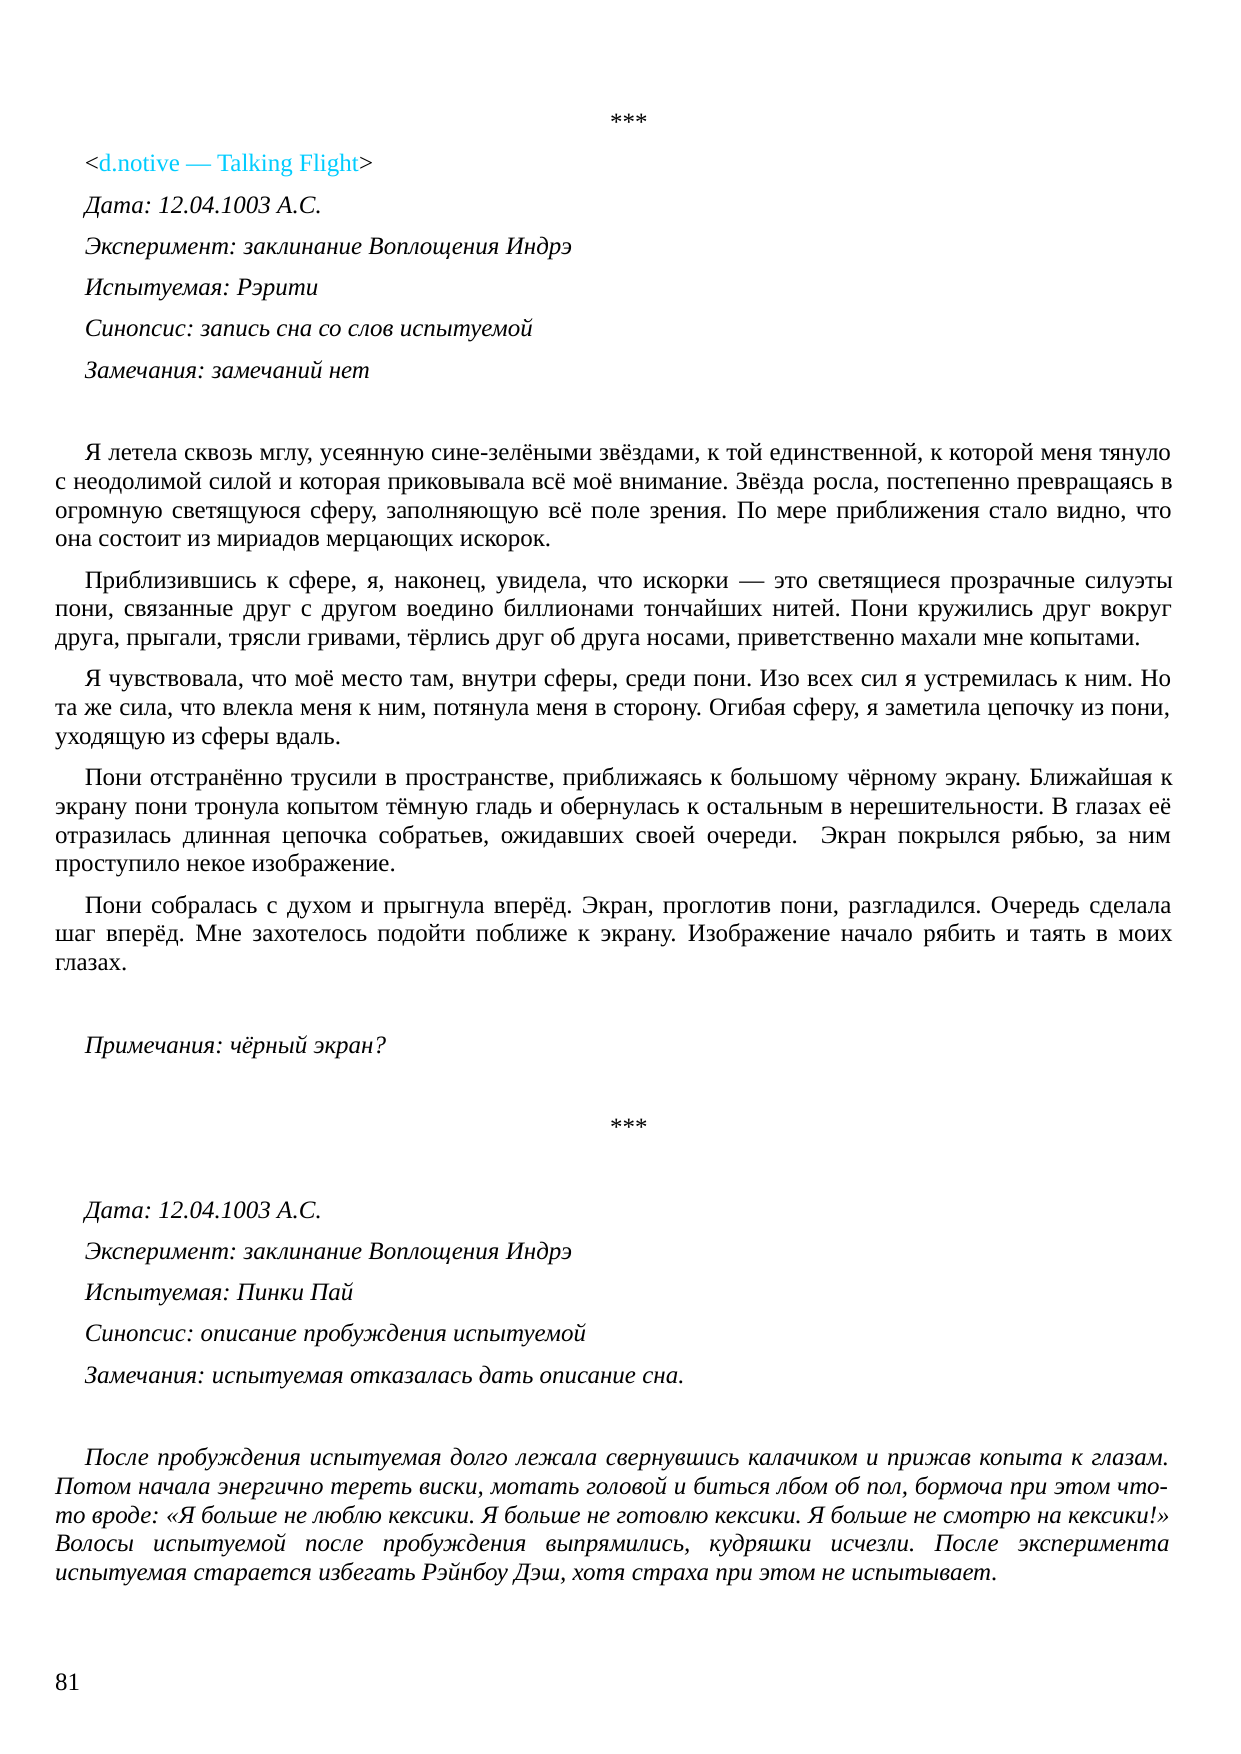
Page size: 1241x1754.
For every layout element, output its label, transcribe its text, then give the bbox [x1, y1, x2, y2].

text Эксперимент: заклинание Воплощения Индрэ [55, 1236, 1173, 1265]
text <d.notive — Talking Flight> [55, 148, 1173, 177]
text Синопсис: запись сна со слов испытуемой [55, 313, 1173, 342]
text Приблизившись к сфере, я, наконец, увидела, что искорки — это светящиеся прозрачные силуэты пони, связанные друг с другом воедино биллионами тончайших нитей. Пони кружились друг вокруг друга, прыгали, трясли гривами, тёрлись друг об друга носами, приветственно махали мне копытами. [55, 565, 1173, 651]
text Дата: 12.04.1003 А.С. [55, 190, 1173, 218]
text Дата: 12.04.1003 А.С. [55, 1195, 1173, 1223]
text Пони отстранённо трусили в пространстве, приближаясь к большому чёрному экрану. Ближайшая к экрану пони тронула копытом тёмную гладь и обернулась к остальным в нерешительности. В глазах её отразилась длинная цепочка собратьев, ожидавших своей очереди. Экран покрылся рябью, за ним проступило некое изображение. [55, 762, 1173, 877]
text *** [55, 1112, 1173, 1141]
text Синопсис: описание пробуждения испытуемой [55, 1318, 1173, 1347]
text После пробуждения испытуемая долго лежала свернувшись калачиком и прижав копыта к глазам. Потом начала энергично тереть виски, мотать головой и биться лбом об пол, бормоча при этом что-то вроде: «Я больше не люблю кексики. Я больше не готовлю кексики. Я больше не смотрю на кексики!» Волосы испытуемой после пробуждения выпрямились, кудряшки исчезли. После эксперимента испытуемая старается избегать Рэйнбоу Дэш, хотя страха при этом не испытывает. [55, 1442, 1173, 1586]
text Пони собралась с духом и прыгнула вперёд. Экран, проглотив пони, разгладился. Очередь сделала шаг вперёд. Мне захотелось подойти поближе к экрану. Изображение начало рябить и таять в моих глазах. [55, 890, 1173, 976]
text Испытуемая: Пинки Пай [55, 1277, 1173, 1306]
text Я чувствовала, что моё место там, внутри сферы, среди пони. Изо всех сил я устремилась к ним. Но та же сила, что влекла меня к ним, потянула меня в сторону. Огибая сферу, я заметила цепочку из пони, уходящую из сферы вдаль. [55, 663, 1173, 750]
text Испытуемая: Рэрити [55, 272, 1173, 301]
text Замечания: испытуемая отказалась дать описание сна. [55, 1360, 1173, 1388]
text Я летела сквозь мглу, усеянную сине-зелёными звёздами, к той единственной, к которой меня тянуло с неодолимой силой и которая приковывала всё моё внимание. Звёзда росла, постепенно превращаясь в огромную светящуюся сферу, заполняющую всё поле зрения. По мере приближения стало видно, что она состоит из мириадов мерцающих искорок. [55, 437, 1173, 552]
text Примечания: чёрный экран? [55, 1030, 1173, 1058]
text Эксперимент: заклинание Воплощения Индрэ [55, 231, 1173, 260]
text Замечания: замечаний нет [55, 355, 1173, 383]
text *** [55, 107, 1173, 136]
